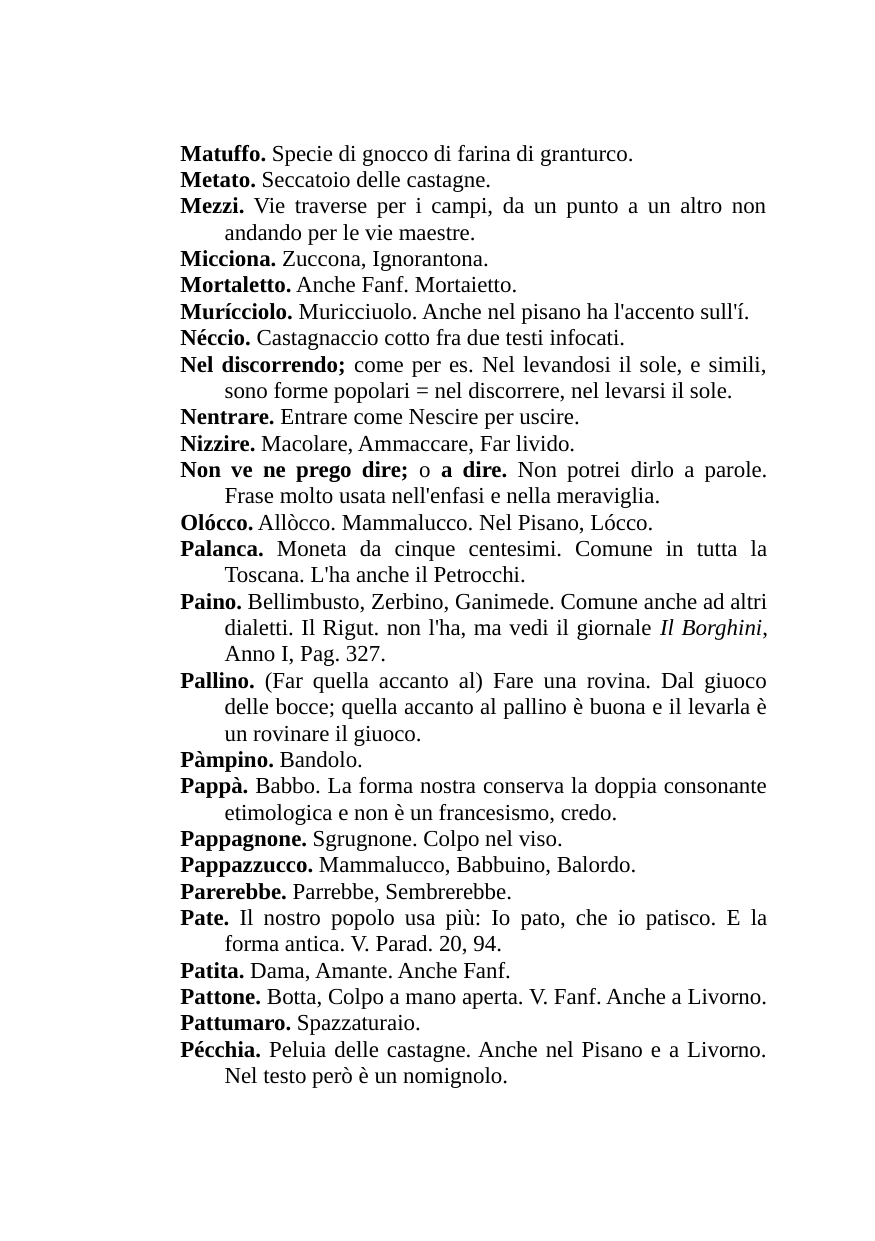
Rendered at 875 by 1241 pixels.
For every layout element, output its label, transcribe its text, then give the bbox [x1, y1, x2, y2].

text Pappà. Babbo. La forma nostra conserva la doppia consonante etimologica e non è un francesismo, credo. [180, 772, 768, 825]
text Pallino. (Far quella accanto al) Fare una rovina. Dal giuoco delle bocce; quella accanto al pallino è buona e il levarla è un rovinare il giuoco. [180, 667, 768, 746]
text Pattumaro. Spazzaturaio. [180, 1009, 768, 1036]
text Pappazzucco. Mammalucco, Babbuino, Balordo. [180, 851, 768, 878]
text Non ve ne prego dire; o a dire. Non potrei dirlo a parole. Frase molto usata nell'enfasi e nella meraviglia. [180, 456, 768, 509]
text Metato. Seccatoio delle castagne. [180, 166, 768, 192]
text Parerebbe. Parrebbe, Sembrerebbe. [180, 878, 768, 904]
text Pappagnone. Sgrugnone. Colpo nel viso. [180, 825, 768, 851]
text Pécchia. Peluia delle castagne. Anche nel Pisano e a Livorno. Nel testo però è un nomignolo. [180, 1036, 768, 1088]
text Matuffo. Specie di gnocco di farina di granturco. [180, 140, 768, 166]
text Néccio. Castagnaccio cotto fra due testi infocati. [180, 324, 768, 351]
text Mortaletto. Anche Fanf. Mortaietto. [180, 272, 768, 298]
text Paino. Bellimbusto, Zerbino, Ganimede. Comune anche ad altri dialetti. Il Rigut. non l'ha, ma vedi il giornale Il Borghini, Anno I, Pag. 327. [180, 588, 768, 667]
text Pattone. Botta, Colpo a mano aperta. V. Fanf. Anche a Livorno. [180, 983, 768, 1009]
text Palanca. Moneta da cinque centesimi. Comune in tutta la Toscana. L'ha anche il Petrocchi. [180, 535, 768, 588]
text Pate. Il nostro popolo usa più: Io pato, che io patisco. E la forma antica. V. Parad. 20, 94. [180, 904, 768, 957]
text Olócco. Allòcco. Mammalucco. Nel Pisano, Lócco. [180, 509, 768, 535]
text Mezzi. Vie traverse per i campi, da un punto a un altro non andando per le vie maestre. [180, 192, 768, 245]
text Nentrare. Entrare come Nescire per uscire. [180, 403, 768, 430]
text Pàmpino. Bandolo. [180, 746, 768, 772]
text Murícciolo. Muricciuolo. Anche nel pisano ha l'accento sull'í. [180, 298, 768, 324]
text Nel discorrendo; come per es. Nel levandosi il sole, e simili, sono forme popolari = nel discorrere, nel levarsi il sole. [180, 351, 768, 403]
text Micciona. Zuccona, Ignorantona. [180, 245, 768, 272]
text Patita. Dama, Amante. Anche Fanf. [180, 957, 768, 983]
text Nizzire. Macolare, Ammaccare, Far livido. [180, 430, 768, 456]
